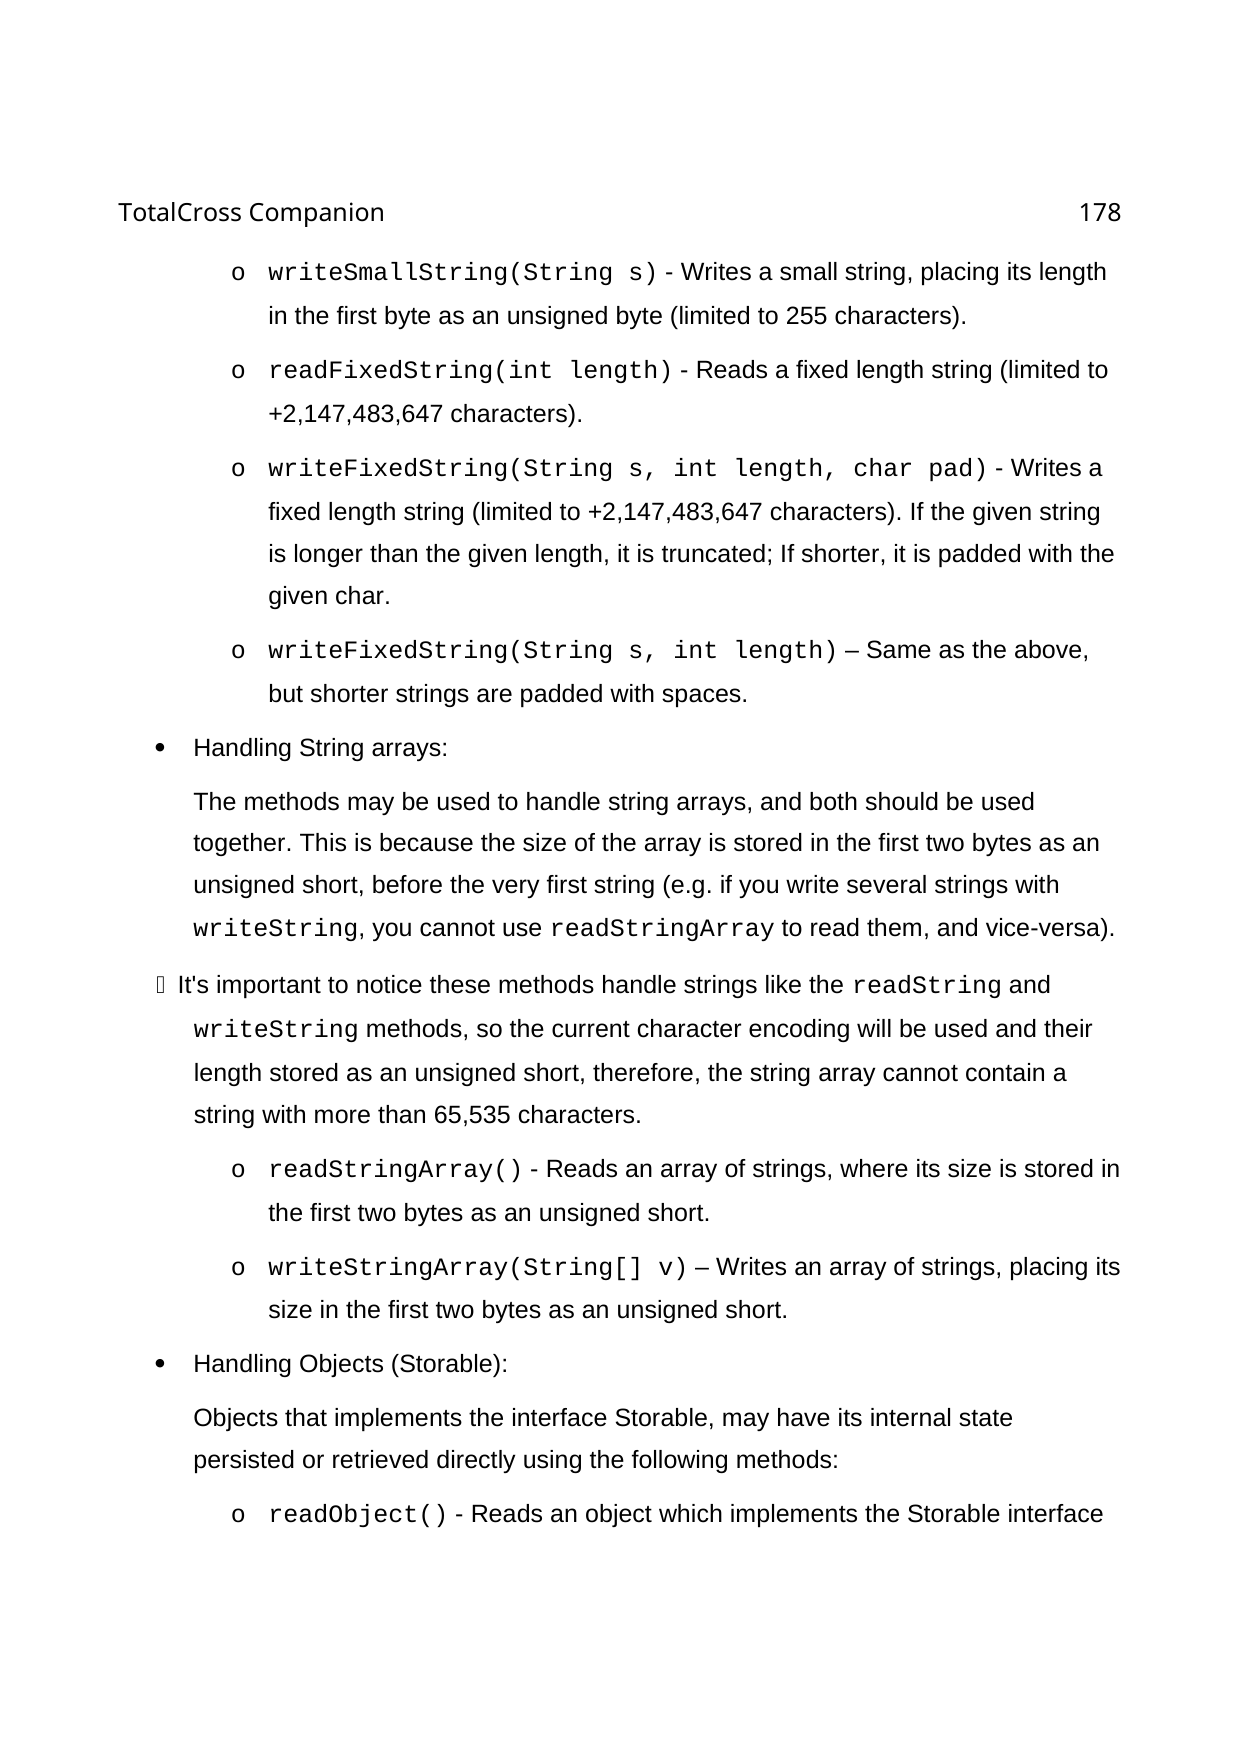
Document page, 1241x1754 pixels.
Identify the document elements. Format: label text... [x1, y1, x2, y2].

text The methods may be used to handle string arrays, and both should be used together. This is because the size of the array is stored in the first two bytes as an unsigned short, before the very first string (e.g. if you write several strings with writeString, you cannot use readStringArray to read them, and vice-versa). [193, 787, 1122, 944]
list writeSmallString(String s) - Writes a small string, placing its length in the first byte as an unsigned byte (limited to 255 characters). [231, 258, 1122, 330]
list It's important to notice these methods handle strings like the readString and writeString methods, so the current character encoding will be used and their length stored as an unsigned short, therefore, the string array cannot contain a string with more than 65,535 characters. [156, 971, 1122, 1129]
list writeStringArray(String[] v) – Writes an array of strings, placing its size in the first two bytes as an unsigned short. [231, 1252, 1122, 1324]
text Objects that implements the interface Storable, may have its internal state persisted or retrieved directly using the following methods: [193, 1404, 1122, 1474]
list Handling Objects (Storable): [156, 1350, 1122, 1378]
list readStringArray() - Reads an array of strings, where its size is stored in the first two bytes as an unsigned short. [231, 1154, 1122, 1227]
list writeFixedString(String s, int length) – Same as the above, but shorter strings are padded with spaces. [231, 636, 1122, 708]
list readFixedString(int length) - Reads a fixed length string (limited to +2,147,483,647 characters). [231, 356, 1122, 428]
list Handling String arrays: [156, 733, 1122, 762]
list writeFixedString(String s, int length, char pad) - Writes a fixed length string (limited to +2,147,483,647 characters). If the given string is longer than the given length, it is truncated; If shorter, it is padded with the given char. [231, 454, 1122, 610]
list readObject() - Reads an object which implements the Storable interface [231, 1500, 1122, 1530]
